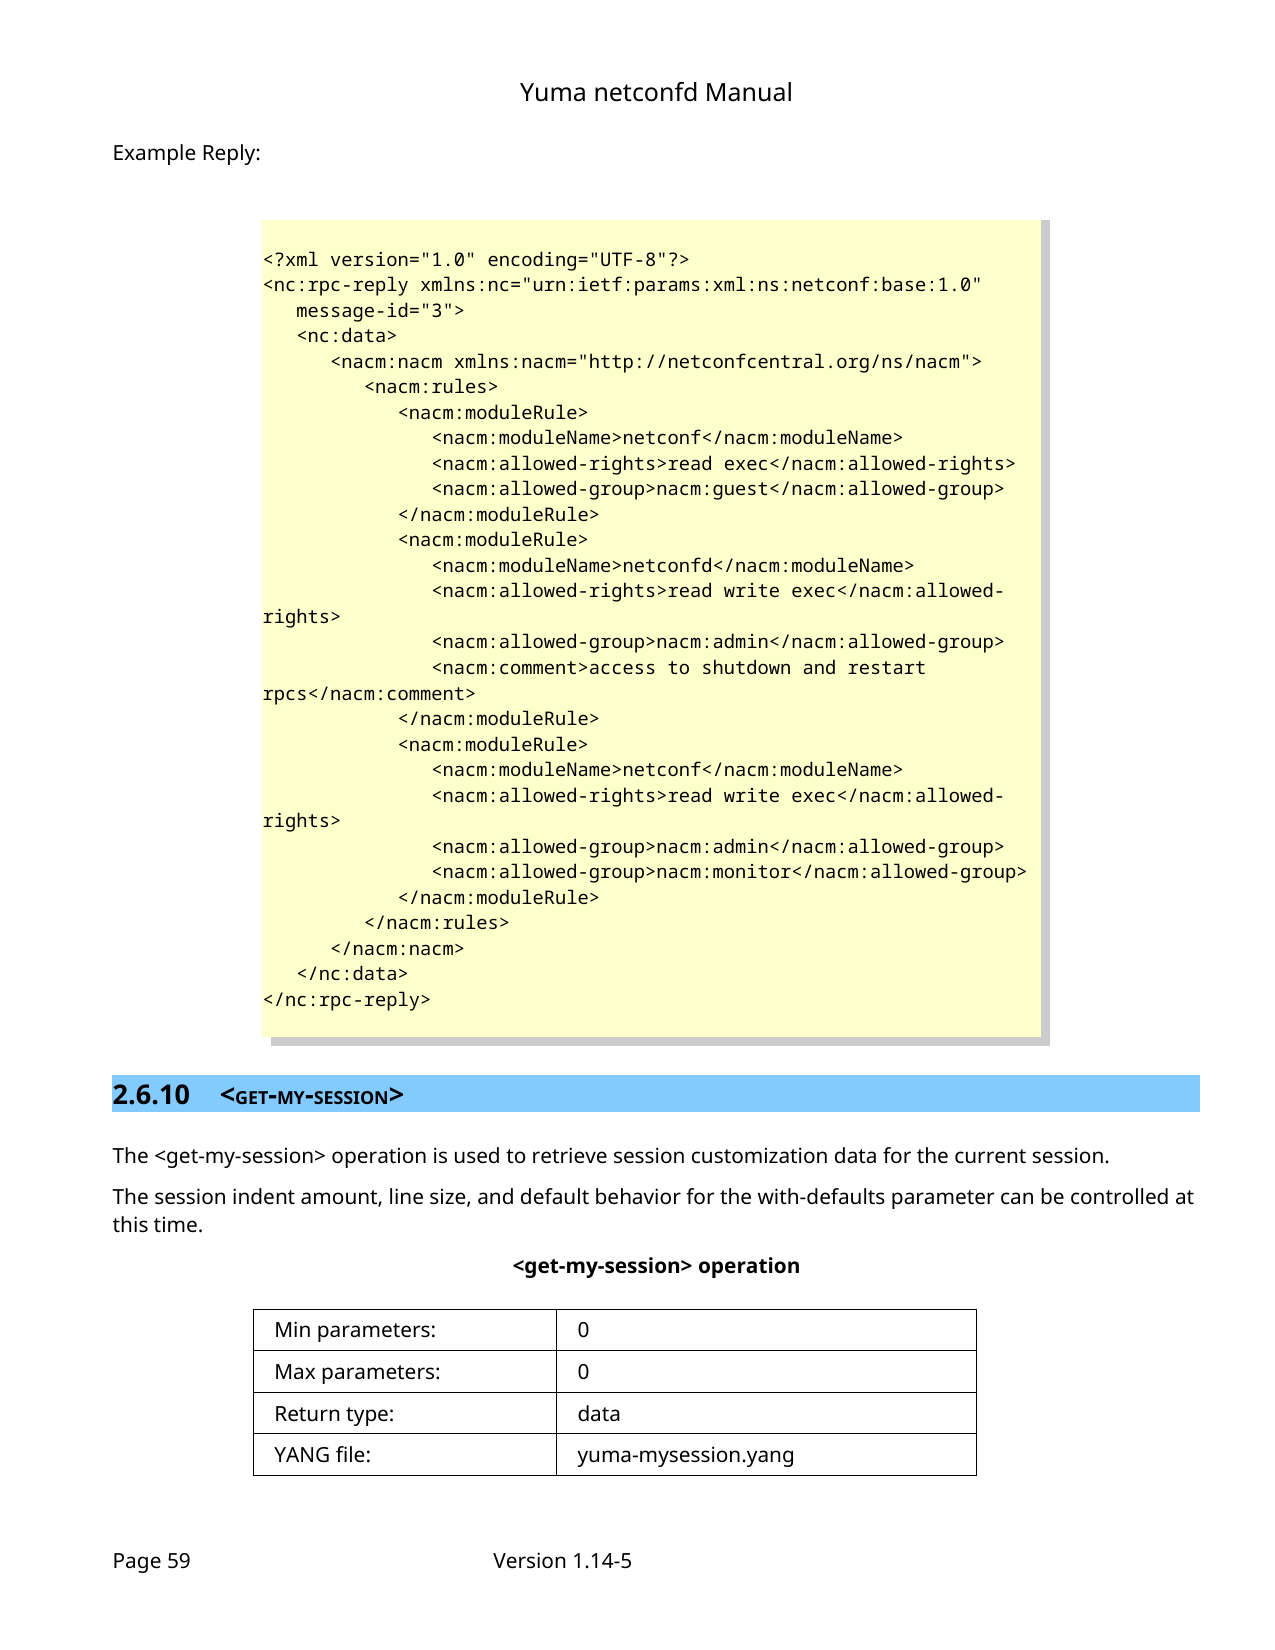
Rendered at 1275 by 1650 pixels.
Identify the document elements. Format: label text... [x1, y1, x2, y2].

text <nacm:allowed-rights>read exec</nacm:allowed-rights> [262, 450, 1041, 476]
text </nacm:rules> [262, 909, 1041, 935]
table_cell Return type: [254, 1393, 556, 1433]
text <nacm:moduleRule> [262, 731, 1041, 756]
subtitle <get-my-session> [112, 1075, 1200, 1112]
text The session indent amount, line size, and default behavior for the with-defaults parameter can be controlled at this time. [112, 1182, 1200, 1239]
text <nacm:allowed-rights>read write exec</nacm:allowed-rights> [262, 782, 1041, 833]
text </nc:data> [262, 961, 1041, 986]
table_cell 0 [557, 1351, 976, 1392]
text <nacm:nacm xmlns:nacm="http://netconfcentral.org/ns/nacm"> [262, 348, 1041, 373]
text </nacm:moduleRule> [262, 705, 1041, 731]
subtitle <get-my-session> operation [127, 1252, 1185, 1280]
text <nacm:allowed-group>nacm:admin</nacm:allowed-group> [262, 629, 1041, 654]
text </nacm:moduleRule> [262, 884, 1041, 909]
text <nacm:allowed-group>nacm:monitor</nacm:allowed-group> [262, 858, 1041, 884]
text </nc:rpc-reply> [262, 986, 1041, 1012]
text The <get-my-session> operation is used to retrieve session customization data for the current session. [112, 1141, 1200, 1170]
text <nacm:comment>access to shutdown and restart rpcs</nacm:comment> [262, 654, 1041, 705]
text Example Reply: [112, 138, 1200, 167]
text message-id="3"> [262, 297, 1041, 322]
text </nacm:nacm> [262, 935, 1041, 961]
table_header Min parameters: [254, 1310, 556, 1350]
text <nacm:moduleName>netconf</nacm:moduleName> [262, 756, 1041, 782]
text <nacm:allowed-rights>read write exec</nacm:allowed-rights> [262, 578, 1041, 629]
text <nacm:moduleRule> [262, 399, 1041, 424]
text <nacm:allowed-group>nacm:admin</nacm:allowed-group> [262, 833, 1041, 858]
table_cell Max parameters: [254, 1351, 556, 1392]
text <nacm:moduleName>netconfd</nacm:moduleName> [262, 552, 1041, 578]
text <nacm:moduleName>netconf</nacm:moduleName> [262, 424, 1041, 450]
text <nacm:rules> [262, 373, 1041, 399]
text <?xml version="1.0" encoding="UTF-8"?> [262, 246, 1041, 271]
text </nacm:moduleRule> [262, 501, 1041, 527]
text <nacm:allowed-group>nacm:guest</nacm:allowed-group> [262, 476, 1041, 501]
table_cell YANG file: [254, 1434, 556, 1475]
table_cell yuma-mysession.yang [557, 1434, 976, 1475]
table_cell data [557, 1393, 976, 1433]
table_header 0 [557, 1310, 976, 1350]
text <nacm:moduleRule> [262, 527, 1041, 552]
text <nc:data> [262, 322, 1041, 348]
text <nc:rpc-reply xmlns:nc="urn:ietf:params:xml:ns:netconf:base:1.0" [262, 271, 1041, 297]
